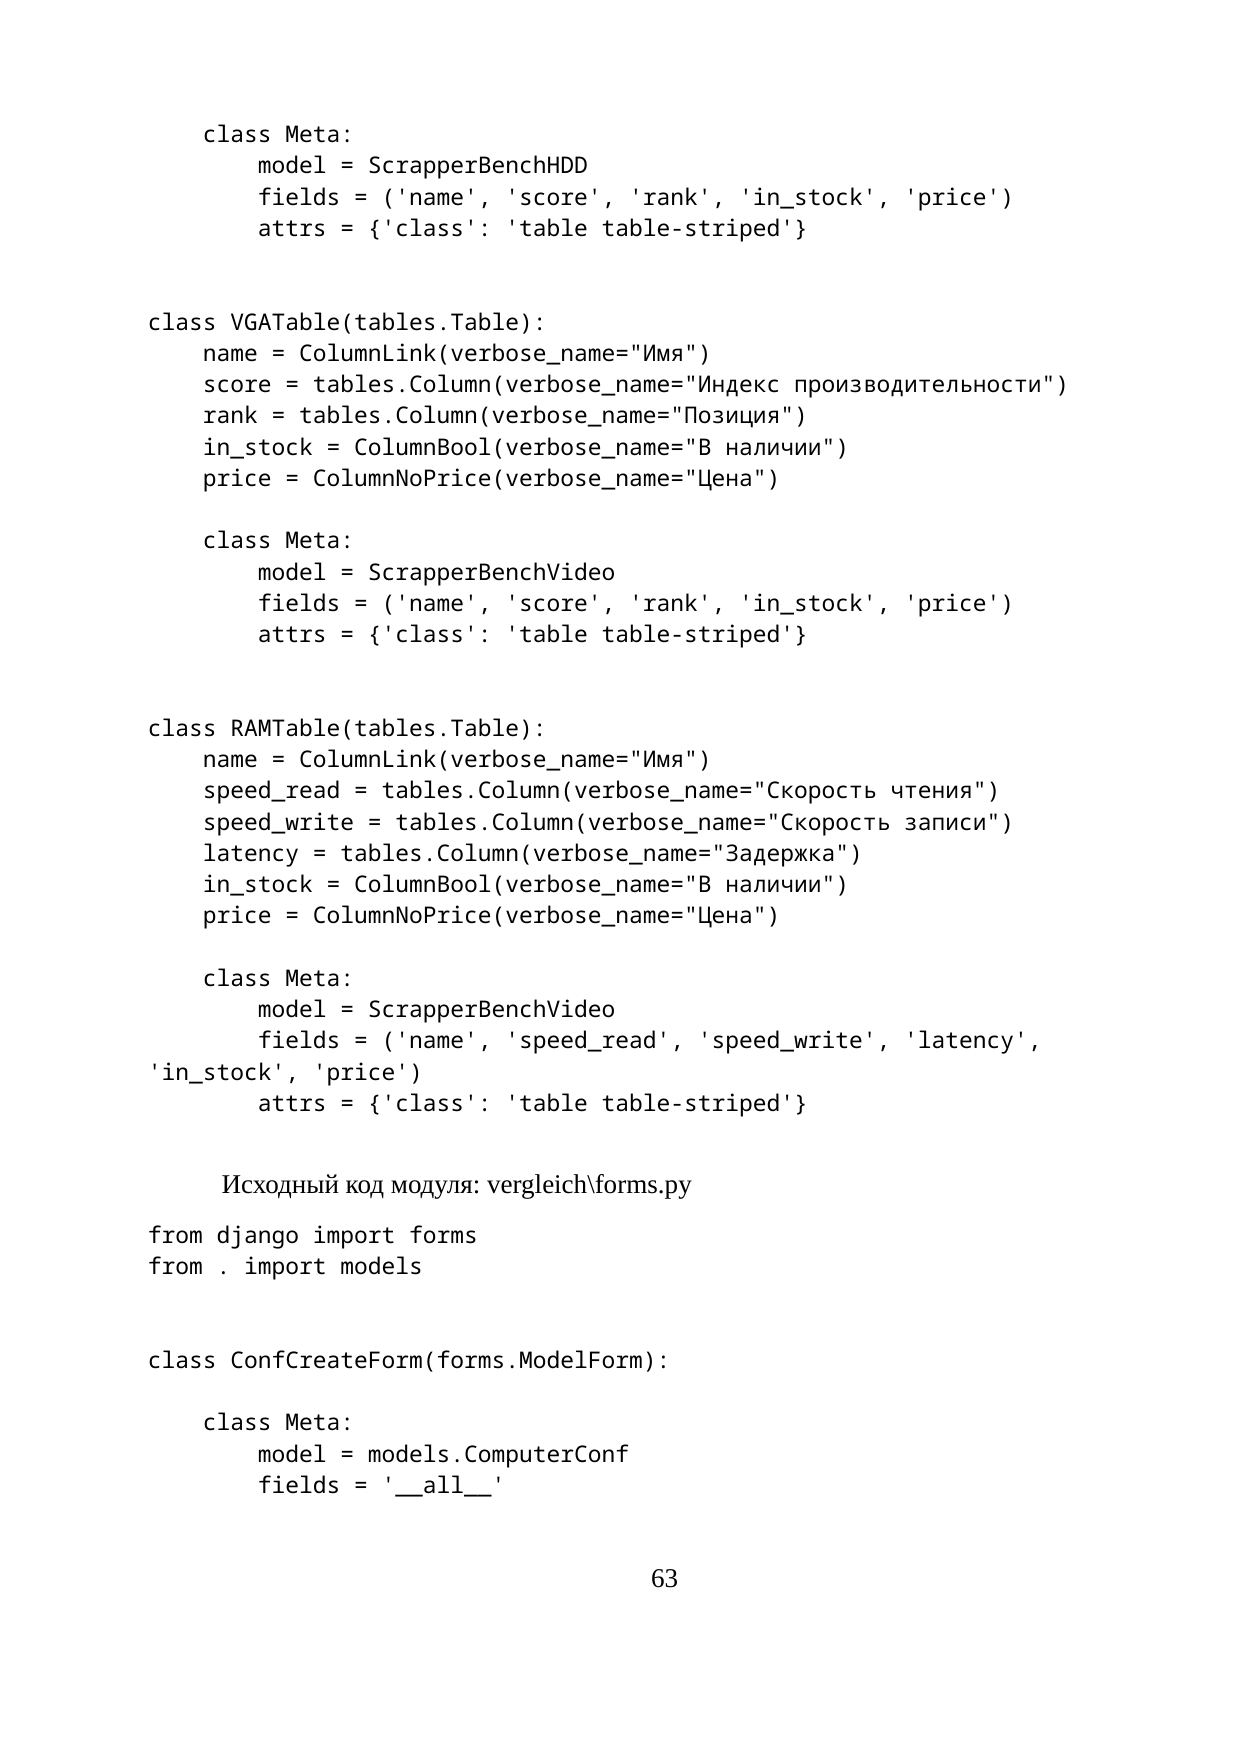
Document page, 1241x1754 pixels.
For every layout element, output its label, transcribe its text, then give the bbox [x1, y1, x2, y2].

text from . import models [148, 1250, 1181, 1281]
text class RAMTable(tables.Table): [148, 712, 1181, 743]
text name = ColumnLink(verbose_name="Имя") [148, 743, 1181, 774]
text from django import forms [148, 1219, 1181, 1250]
text price = ColumnNoPrice(verbose_name="Цена") [148, 899, 1181, 931]
text model = ScrapperBenchVideo [148, 993, 1181, 1024]
text attrs = {'class': 'table table-striped'} [148, 212, 1181, 243]
text fields = ('name', 'score', 'rank', 'in_stock', 'price') [148, 181, 1181, 212]
text Исходный код модуля: vergleich\forms.py [148, 1168, 1181, 1199]
text in_stock = ColumnBool(verbose_name="В наличии") [148, 868, 1181, 899]
text class VGATable(tables.Table): [148, 306, 1181, 337]
text fields = ('name', 'speed_read', 'speed_write', 'latency', 'in_stock', 'price') [148, 1024, 1181, 1087]
text class ConfCreateForm(forms.ModelForm): [148, 1344, 1181, 1375]
text model = ScrapperBenchVideo [148, 556, 1181, 587]
text in_stock = ColumnBool(verbose_name="В наличии") [148, 431, 1181, 462]
text fields = ('name', 'score', 'rank', 'in_stock', 'price') [148, 587, 1181, 618]
text fields = '__all__' [148, 1469, 1181, 1500]
text price = ColumnNoPrice(verbose_name="Цена") [148, 462, 1181, 493]
text class Meta: [148, 524, 1181, 556]
text class Meta: [148, 118, 1181, 149]
text rank = tables.Column(verbose_name="Позиция") [148, 399, 1181, 431]
text attrs = {'class': 'table table-striped'} [148, 1087, 1181, 1118]
text speed_write = tables.Column(verbose_name="Скорость записи") [148, 806, 1181, 837]
text model = models.ComputerConf [148, 1437, 1181, 1469]
text class Meta: [148, 1406, 1181, 1437]
text speed_read = tables.Column(verbose_name="Скорость чтения") [148, 774, 1181, 806]
text name = ColumnLink(verbose_name="Имя") [148, 337, 1181, 368]
text latency = tables.Column(verbose_name="Задержка") [148, 837, 1181, 868]
text attrs = {'class': 'table table-striped'} [148, 618, 1181, 649]
text class Meta: [148, 962, 1181, 993]
text score = tables.Column(verbose_name="Индекс производительности") [148, 368, 1181, 399]
text model = ScrapperBenchHDD [148, 149, 1181, 181]
